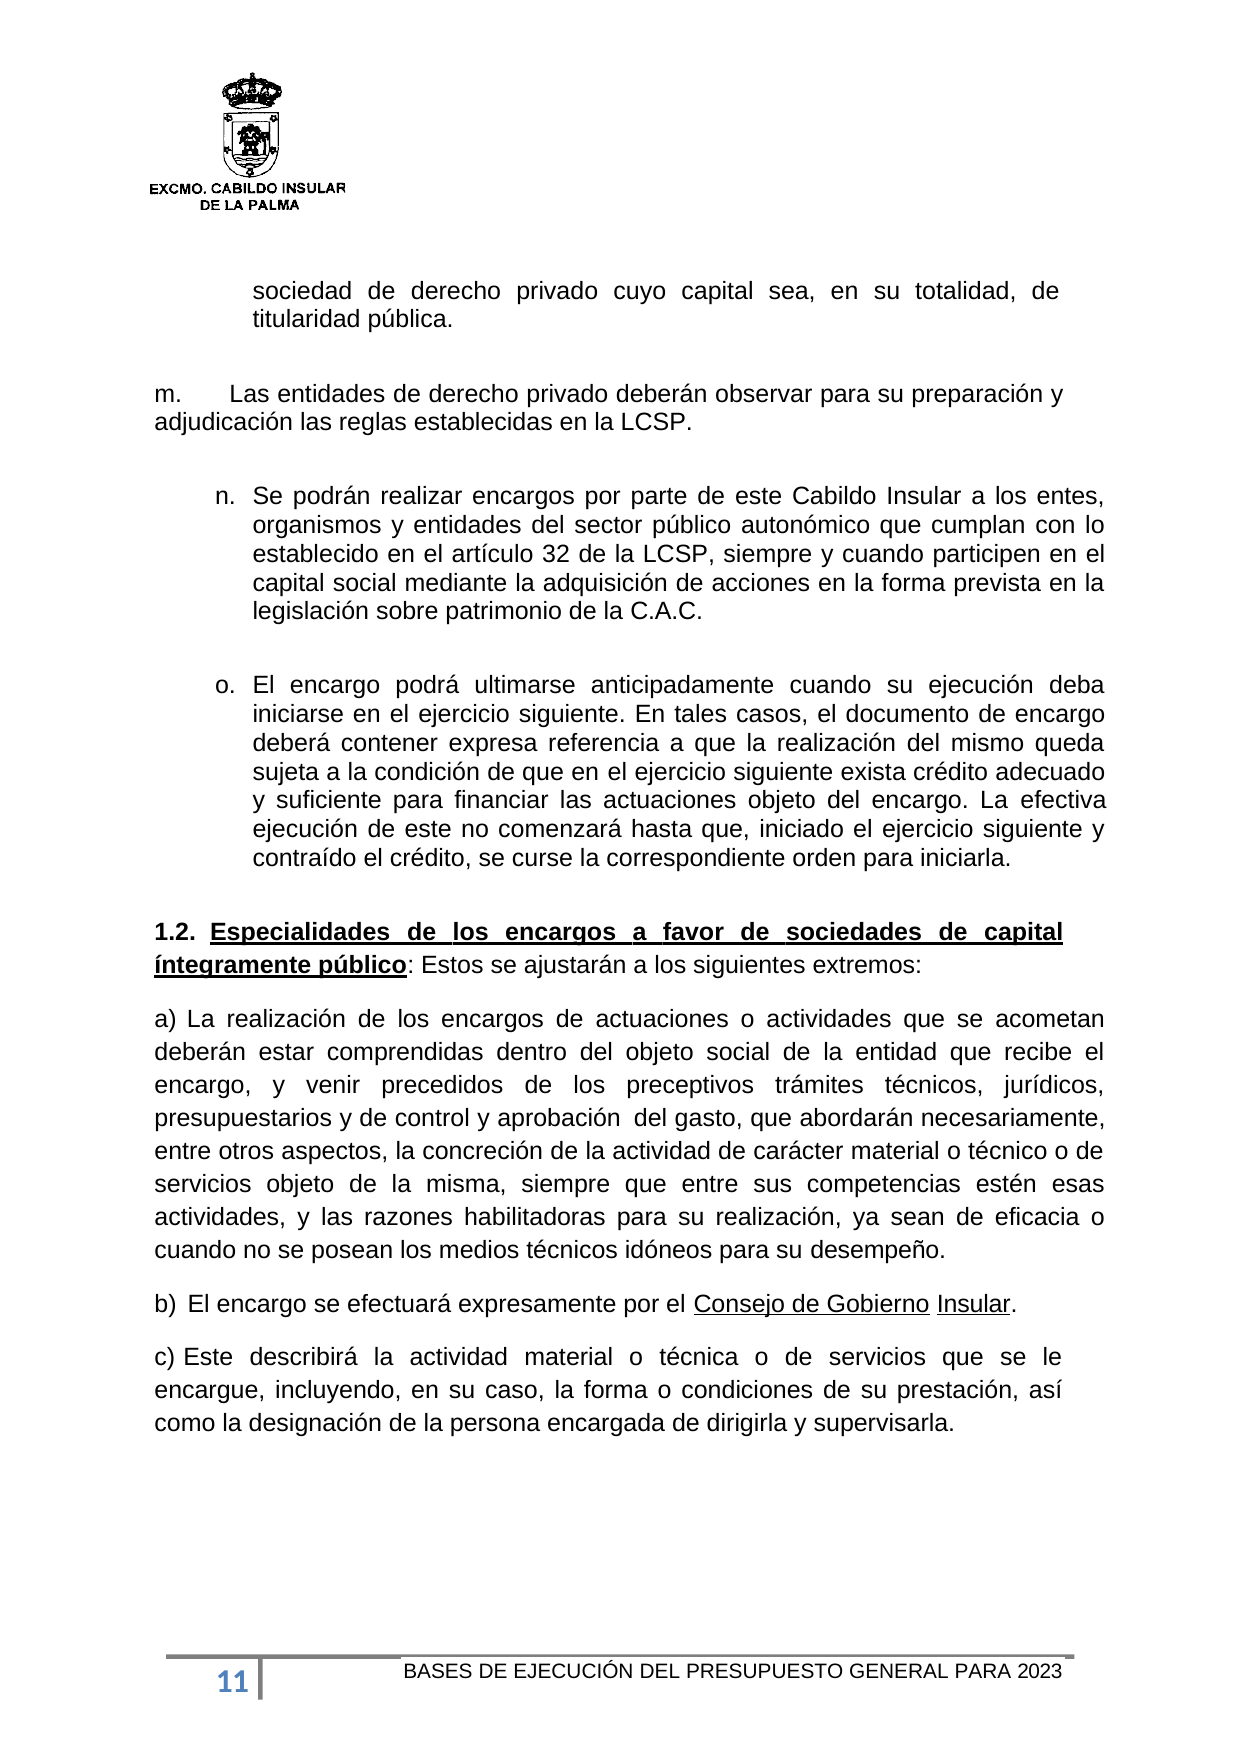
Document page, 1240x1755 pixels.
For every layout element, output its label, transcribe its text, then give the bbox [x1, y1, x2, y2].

list Este describirá la actividad material o técnica o de servicios que se le encargue, incluyendo, en su caso, la forma o condiciones de su prestación, así como la designación de la persona encargada de dirigirla y supervisarla. [154, 1342, 1063, 1437]
text sociedad de derecho privado cuyo capital sea, en su totalidad, de titularidad pública. [252, 276, 1106, 333]
list La realización de los encargos de actuaciones o actividades que se acometan deberán estar comprendidas dentro del objeto social de la entidad que recibe el encargo, y venir precedidos de los preceptivos trámites técnicos, jurídicos, presupuestarios y de control y aprobación del gasto, que abordarán necesariamente, entre otros aspectos, la concreción de la actividad de carácter material o técnico o de servicios objeto de la misma, siempre que entre sus competencias estén esas actividades, y las razones habilitadoras para su realización, ya sean de eficacia o cuando no se posean los medios técnicos idóneos para su desempeño. [154, 1004, 1106, 1264]
list El encargo podrá ultimarse anticipadamente cuando su ejecución deba iniciarse en el ejercicio siguiente. En tales casos, el documento de encargo deberá contener expresa referencia a que la realización del mismo queda sujeta a la condición de que en el ejercicio siguiente exista crédito adecuado y suficiente para financiar las actuaciones objeto del encargo. La efectiva ejecución de este no comenzará hasta que, iniciado el ejercicio siguiente y contraído el crédito, se curse la correspondiente orden para iniciarla. [215, 670, 1106, 872]
list Las entidades de derecho privado deberán observar para su preparación y adjudicación las reglas establecidas en la LCSP. [154, 378, 1063, 436]
list El encargo se efectuará expresamente por el Consejo de Gobierno Insular. [154, 1289, 1063, 1317]
list Especialidades de los encargos a favor de sociedades de capital íntegramente público: Estos se ajustarán a los siguientes extremos: [154, 917, 1063, 979]
list Se podrán realizar encargos por parte de este Cabildo Insular a los entes, organismos y entidades del sector público autonómico que cumplan con lo establecido en el artículo 32 de la LCSP, siempre y cuando participen en el capital social mediante la adquisición de acciones en la forma prevista en la legislación sobre patrimonio de la C.A.C. [215, 481, 1106, 625]
